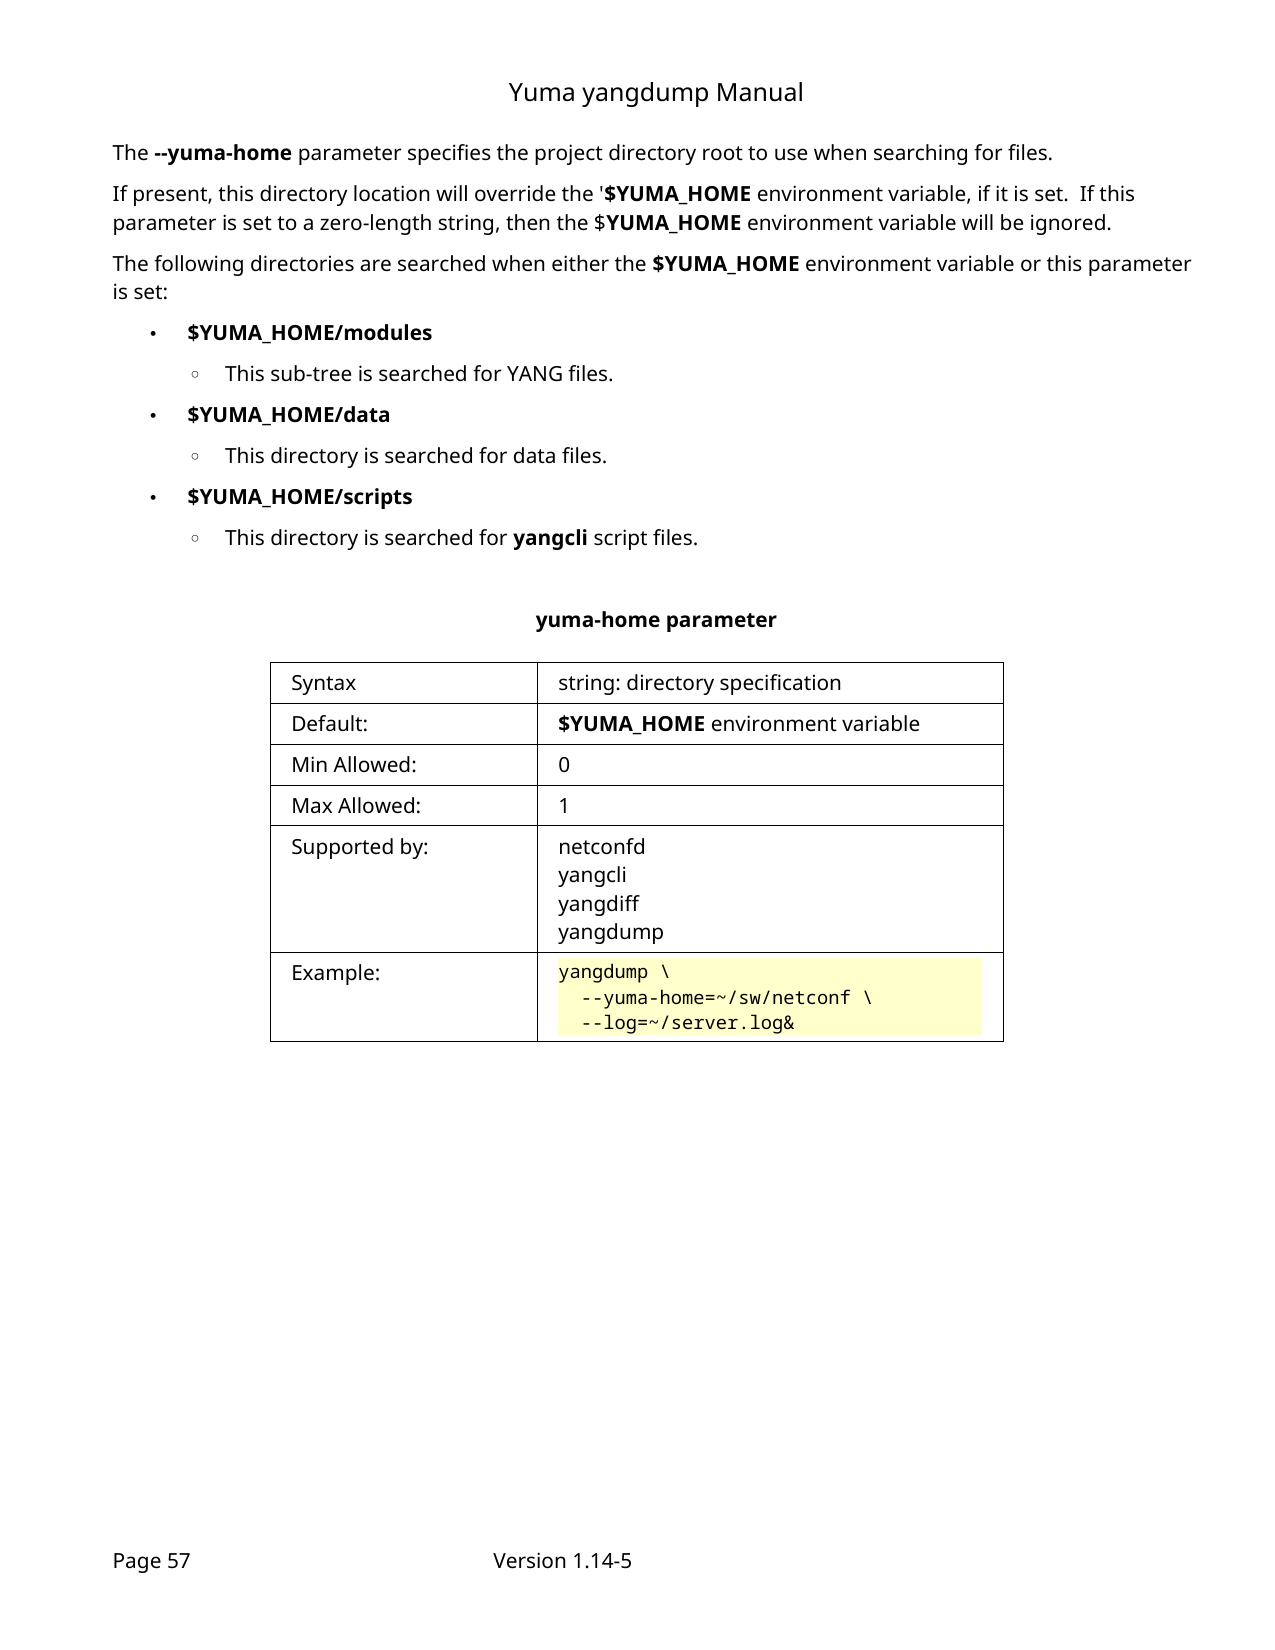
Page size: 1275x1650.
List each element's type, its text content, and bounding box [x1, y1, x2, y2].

table_cell Max Allowed: [271, 786, 537, 825]
table_header string: directory specification [538, 663, 1003, 703]
list $YUMA_HOME/scripts [150, 482, 1200, 510]
list This directory is searched for data files. [187, 441, 1200, 469]
table_cell 0 [538, 745, 1003, 784]
list $YUMA_HOME/data [150, 400, 1200, 428]
list This sub-tree is searched for YANG files. [187, 359, 1200, 388]
table_cell Supported by: [271, 826, 537, 952]
table_cell Min Allowed: [271, 745, 537, 784]
table_cell yangdump \ --yuma-home=~/sw/netconf \ --log=~/server.log& [538, 953, 1003, 1041]
table_cell 1 [538, 786, 1003, 825]
text The following directories are searched when either the $YUMA_HOME environment variable or this parameter is set: [112, 249, 1200, 306]
list This directory is searched for yangcli script files. [187, 523, 1200, 551]
table_cell $YUMA_HOME environment variable [538, 704, 1003, 743]
table_cell Example: [271, 953, 537, 1041]
text The --yuma-home parameter specifies the project directory root to use when searching for files. [112, 138, 1200, 167]
table_cell Default: [271, 704, 537, 743]
table_cell netconfd yangcli yangdiff yangdump [538, 826, 1003, 952]
table_header Syntax [271, 663, 537, 703]
text If present, this directory location will override the '$YUMA_HOME environment variable, if it is set. If this parameter is set to a zero-length string, then the $YUMA_HOME environment variable will be ignored. [112, 179, 1200, 236]
list $YUMA_HOME/modules [150, 318, 1200, 347]
subtitle yuma-home parameter [127, 605, 1185, 633]
